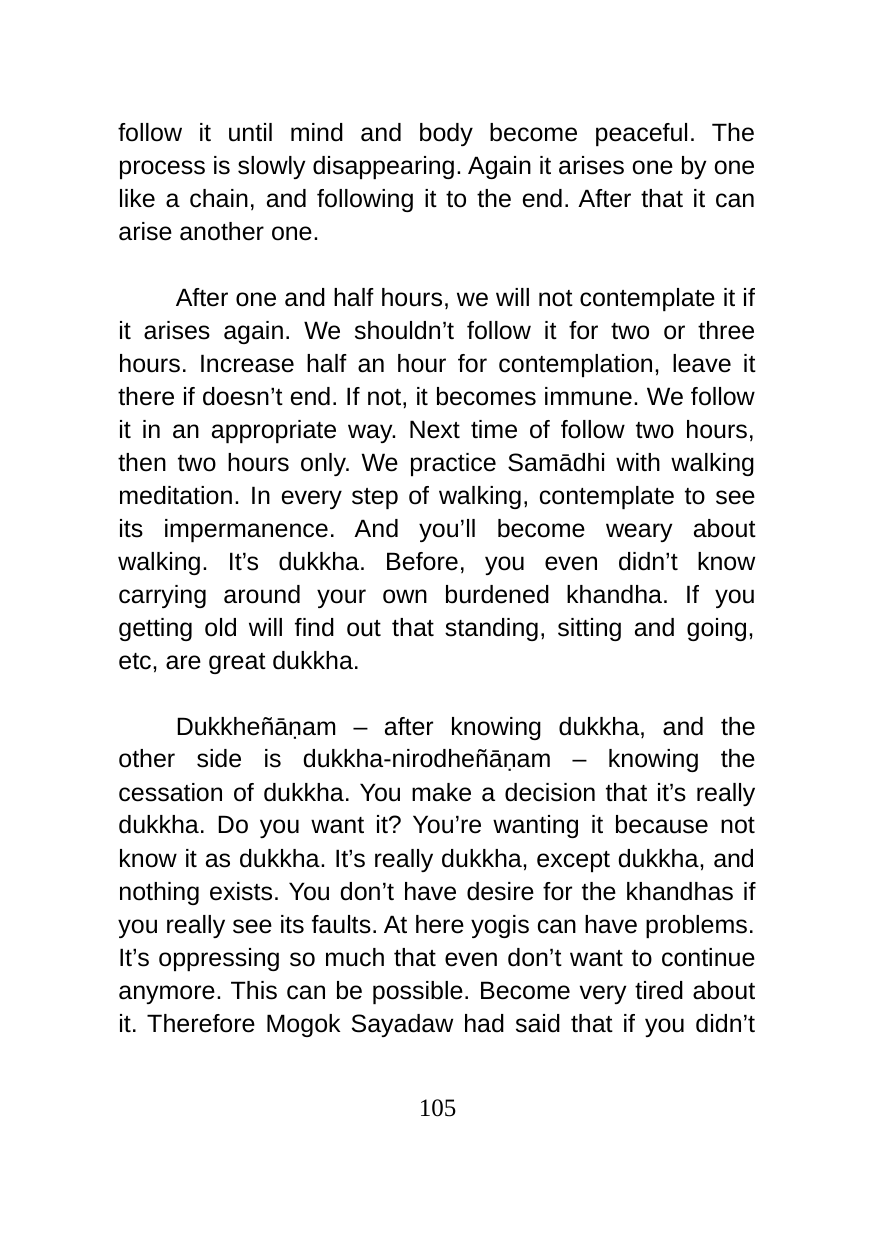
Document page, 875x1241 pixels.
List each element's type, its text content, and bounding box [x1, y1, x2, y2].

text After one and half hours, we will not contemplate it if it arises again. We shouldn’t follow it for two or three hours. Increase half an hour for contemplation, leave it there if doesn’t end. If not, it becomes immune. We follow it in an appropriate way. Next time of follow two hours, then two hours only. We practice Samādhi with walking meditation. In every step of walking, contemplate to see its impermanence. And you’ll become weary about walking. It’s dukkha. Before, you even didn’t know carrying around your own burdened khandha. If you getting old will find out that standing, sitting and going, etc, are great dukkha. [118, 283, 756, 675]
text Dukkheñāṇam – after knowing dukkha, and the other side is dukkha-nirodheñāṇam – knowing the cessation of dukkha. You make a decision that it’s really dukkha. Do you want it? You’re wanting it because not know it as dukkha. It’s really dukkha, except dukkha, and nothing exists. You don’t have desire for the khandhas if you really see its faults. At here yogis can have problems. It’s oppressing so much that even don’t want to continue anymore. This can be possible. Become very tired about it. Therefore Mogok Sayadaw had said that if you didn’t [118, 711, 756, 1037]
text follow it until mind and body become peaceful. The process is slowly disappearing. Again it arises one by one like a chain, and following it to the end. After that it can arise another one. [118, 118, 756, 246]
